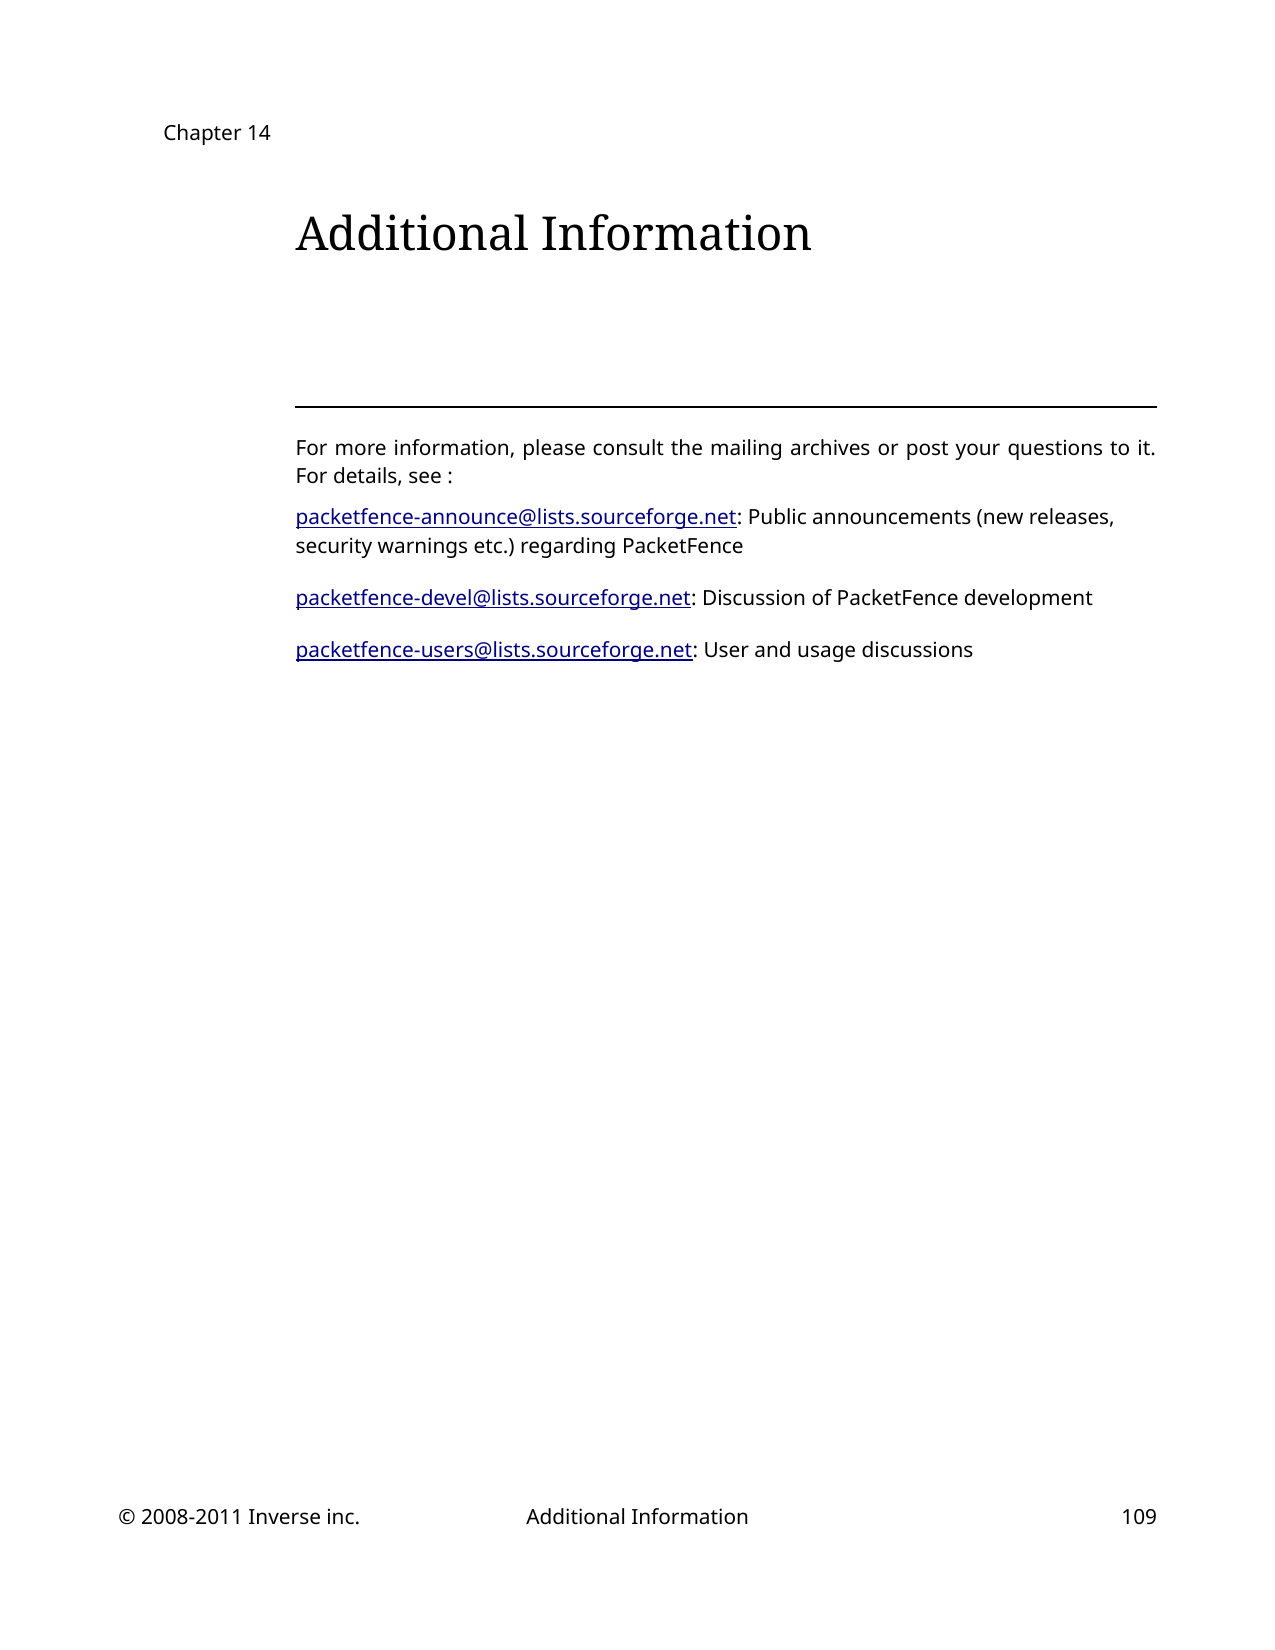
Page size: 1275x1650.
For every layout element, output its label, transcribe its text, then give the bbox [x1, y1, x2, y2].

text For more information, please consult the mailing archives or post your questions to it. For details, see : [295, 433, 1157, 490]
text packetfence-users@lists.sourceforge.net: User and usage discussions [295, 635, 1157, 663]
subtitle Additional Information [295, 201, 1157, 406]
text packetfence-announce@lists.sourceforge.net: Public announcements (new releases, security warnings etc.) regarding PacketFence [295, 502, 1157, 559]
text packetfence-devel@lists.sourceforge.net: Discussion of PacketFence development [295, 583, 1157, 611]
